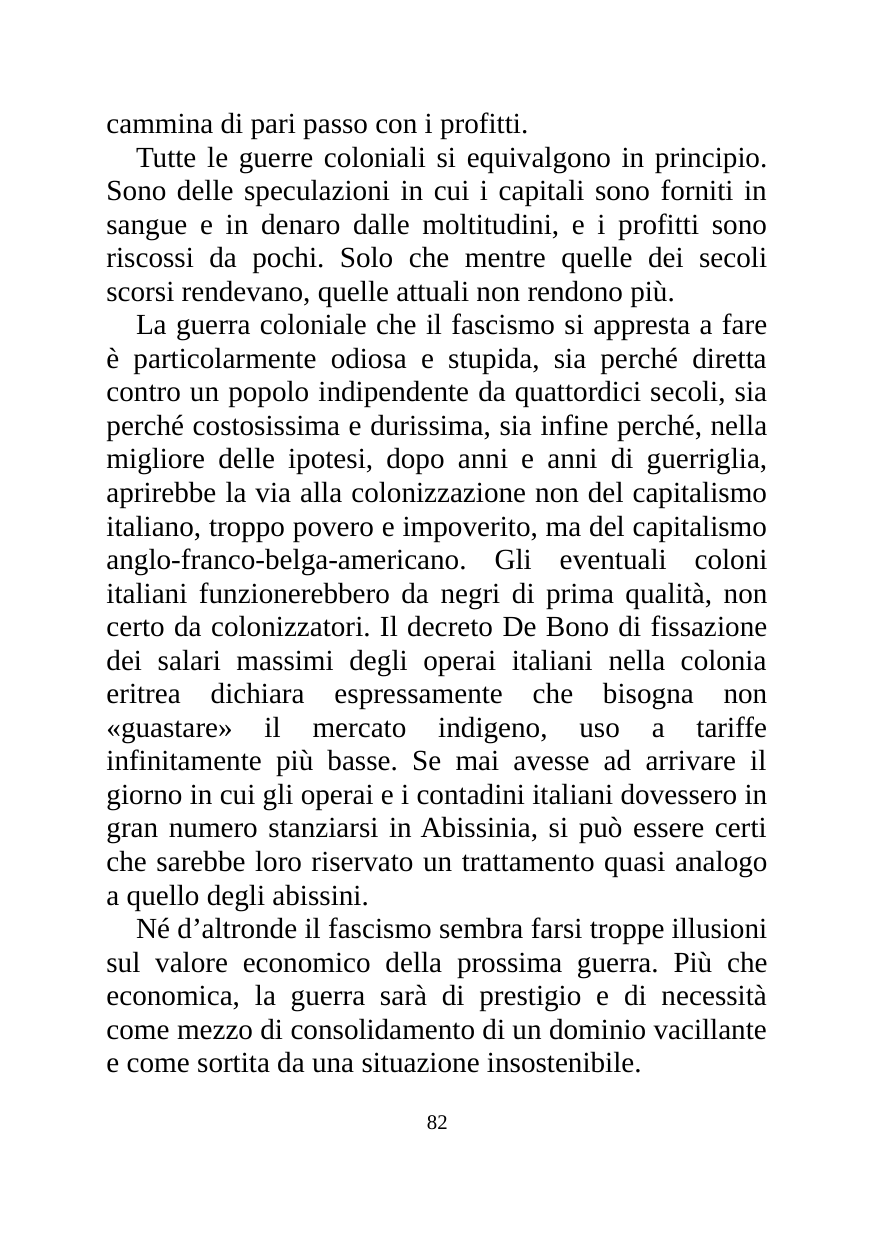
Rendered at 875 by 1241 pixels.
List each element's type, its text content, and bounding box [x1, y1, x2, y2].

text Né d’altronde il fascismo sembra farsi troppe illusioni sul valore economico della prossima guerra. Più che economica, la guerra sarà di prestigio e di necessità come mezzo di consolidamento di un dominio vacillante e come sortita da una situazione insostenibile. [106, 911, 768, 1079]
text La guerra coloniale che il fascismo si appresta a fare è particolarmente odiosa e stupida, sia perché diretta contro un popolo indipendente da quattordici secoli, sia perché costosissima e durissima, sia infine perché, nella migliore delle ipotesi, dopo anni e anni di guerriglia, aprirebbe la via alla colonizzazione non del capitalismo italiano, troppo povero e impoverito, ma del capitalismo anglo-franco-belga-americano. Gli eventuali coloni italiani funzionerebbero da negri di prima qualità, non certo da colonizzatori. Il decreto De Bono di fissazione dei salari massimi degli operai italiani nella colonia eritrea dichiara espressamente che bisogna non «guastare» il mercato indigeno, uso a tariffe infinitamente più basse. Se mai avesse ad arrivare il giorno in cui gli operai e i contadini italiani dovessero in gran numero stanziarsi in Abissinia, si può essere certi che sarebbe loro riservato un trattamento quasi analogo a quello degli abissini. [106, 307, 768, 911]
text cammina di pari passo con i profitti. [106, 106, 768, 140]
text Tutte le guerre coloniali si equivalgono in principio. Sono delle speculazioni in cui i capitali sono forniti in sangue e in denaro dalle moltitudini, e i profitti sono riscossi da pochi. Solo che mentre quelle dei secoli scorsi rendevano, quelle attuali non rendono più. [106, 140, 768, 307]
